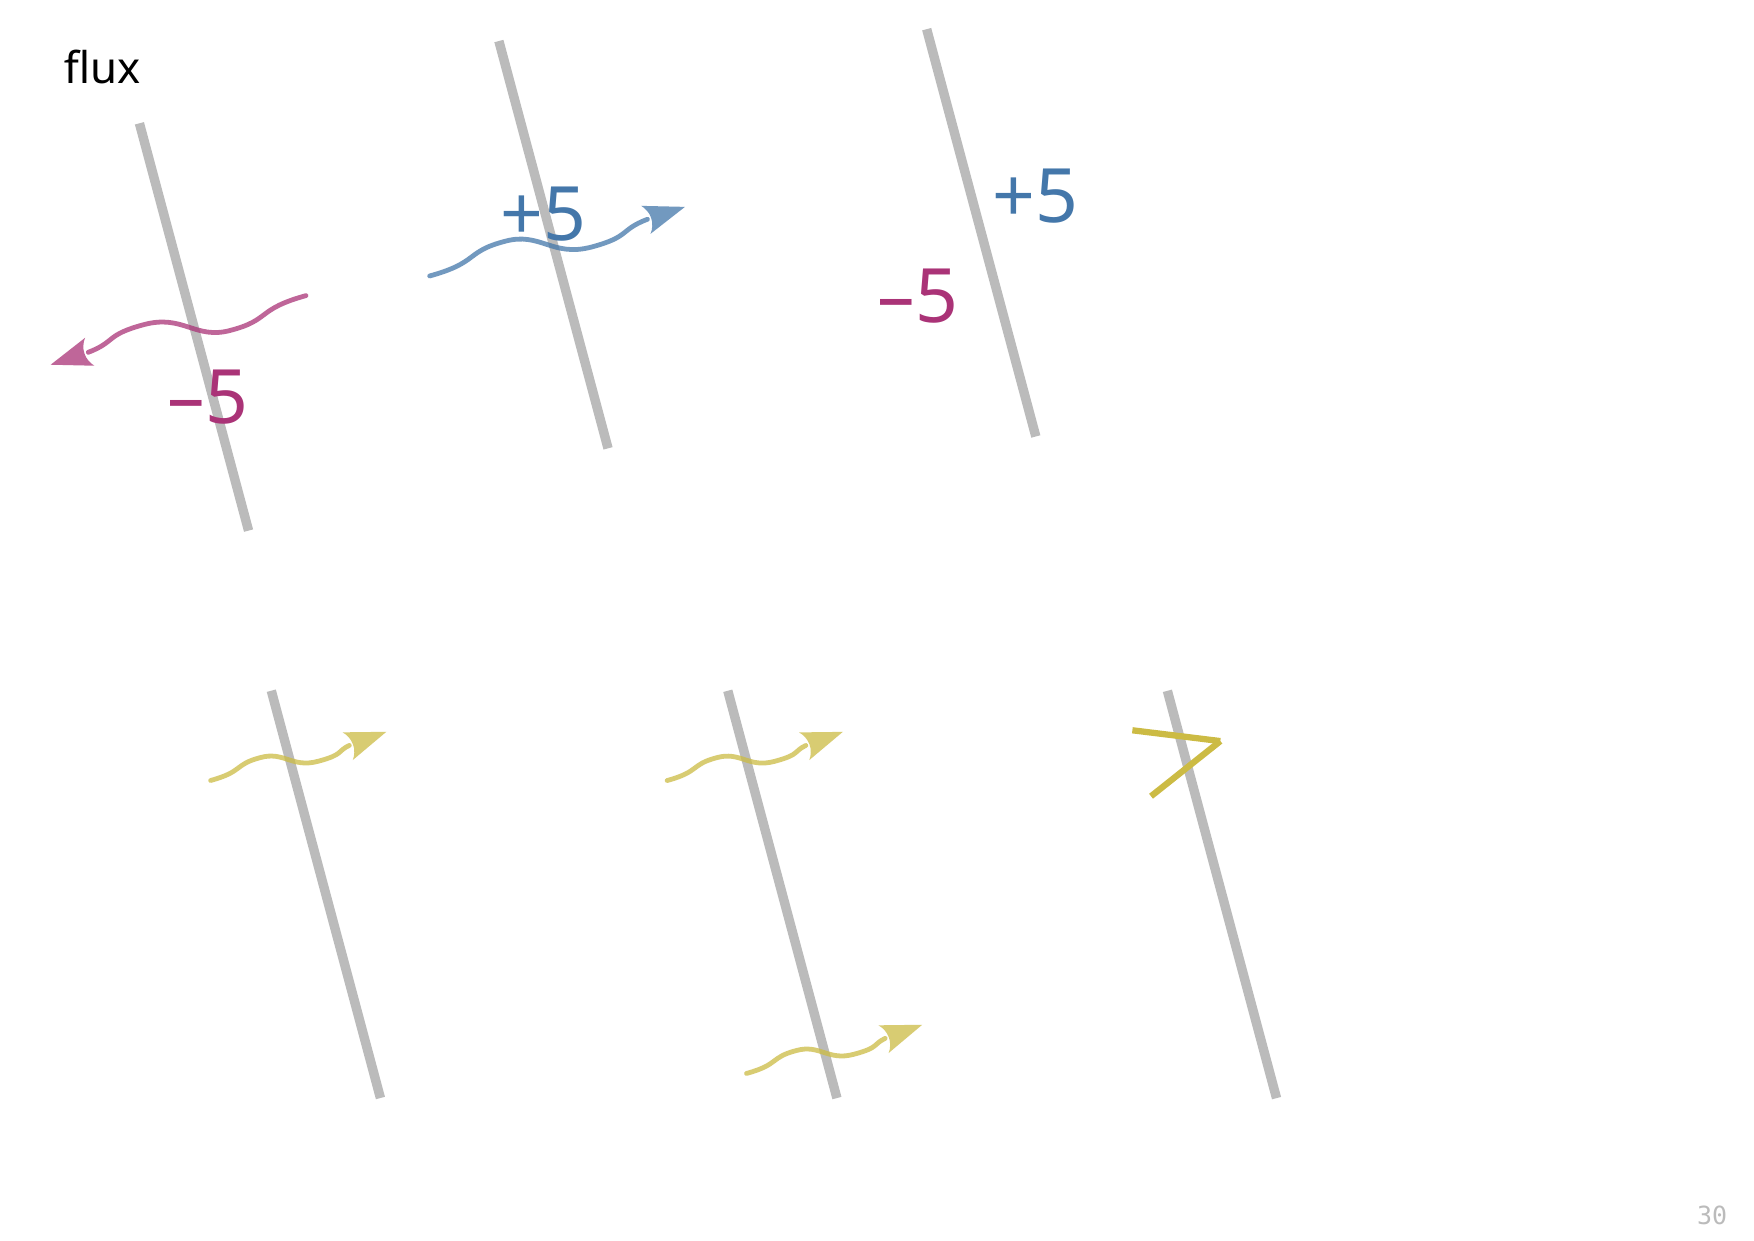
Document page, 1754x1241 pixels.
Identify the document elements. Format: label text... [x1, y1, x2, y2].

text_box –5 [152, 335, 258, 426]
text_box flux [49, 29, 155, 89]
text_box +5 [485, 152, 598, 243]
text_box +5 [978, 134, 1091, 225]
text_box –5 [862, 234, 968, 325]
